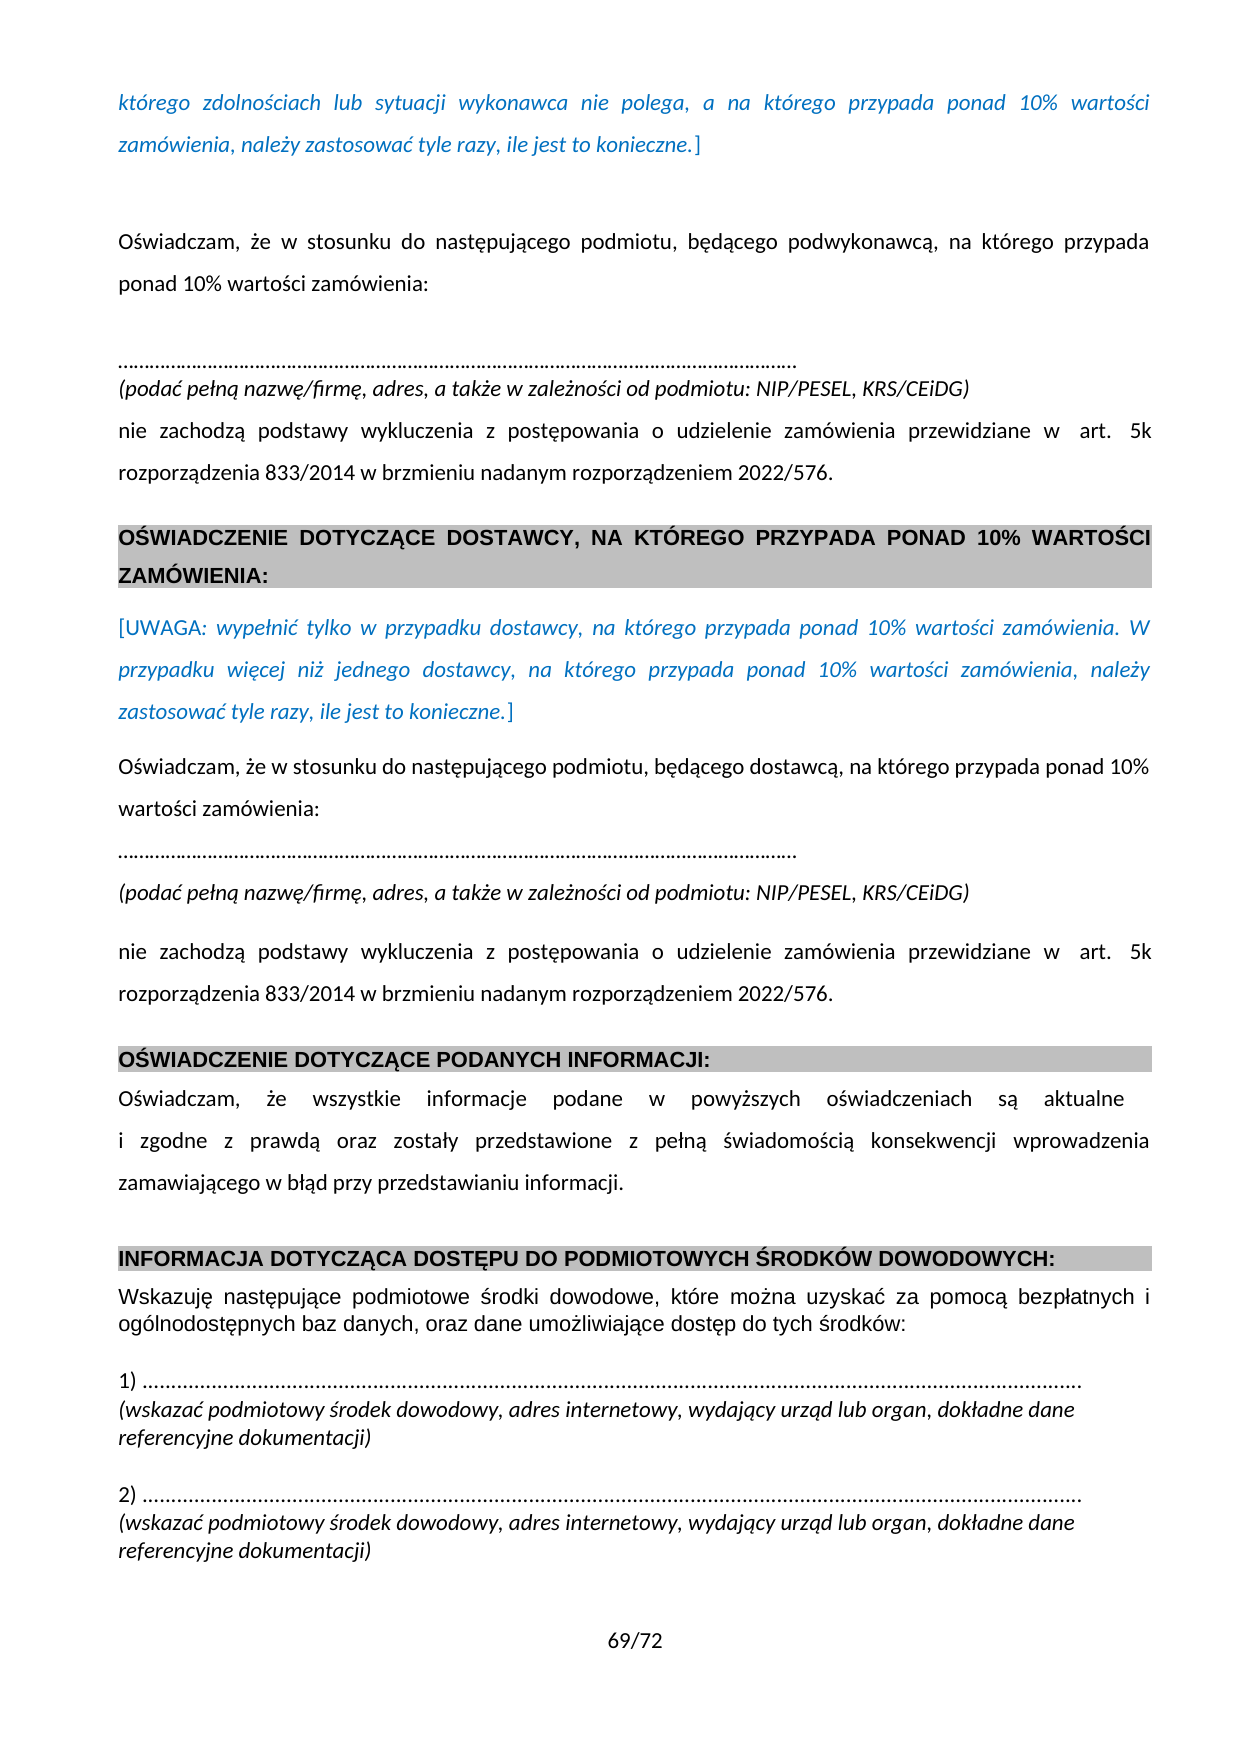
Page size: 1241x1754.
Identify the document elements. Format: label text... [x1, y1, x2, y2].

text (wskazać podmiotowy środek dowodowy, adres internetowy, wydający urząd lub organ, dokładne dane referencyjne dokumentacji) [118, 1508, 1152, 1564]
text (podać pełną nazwę/firmę, adres, a także w zależności od podmiotu: NIP/PESEL, KRS/CEiDG) [118, 374, 1152, 402]
text Oświadczam, że w stosunku do następującego podmiotu, będącego dostawcą, na którego przypada ponad 10% wartości zamówienia: [118, 752, 1152, 822]
text 1) ................................................................................................................................................................... [118, 1367, 1152, 1395]
text Oświadczam, że w stosunku do następującego podmiotu, będącego podwykonawcą, na którego przypada ponad 10% wartości zamówienia: [118, 227, 1152, 297]
text 2) ................................................................................................................................................................... [118, 1480, 1152, 1508]
text INFORMACJA DOTYCZĄCA DOSTĘPU DO PODMIOTOWYCH ŚRODKÓW DOWODOWYCH: [118, 1246, 1152, 1271]
text Oświadczam, że wszystkie informacje podane w powyższych oświadczeniach są aktualne i zgodne z prawdą oraz zostały przedstawione z pełną świadomością konsekwencji wprowadzenia zamawiającego w błąd przy przedstawianiu informacji. [118, 1084, 1152, 1196]
text nie zachodzą podstawy wykluczenia z postępowania o udzielenie zamówienia przewidziane w art. 5k rozporządzenia 833/2014 w brzmieniu nadanym rozporządzeniem 2022/576. [118, 937, 1152, 1007]
text którego zdolnościach lub sytuacji wykonawca nie polega, a na którego przypada ponad 10% wartości zamówienia, należy zastosować tyle razy, ile jest to konieczne.] [118, 88, 1152, 158]
text OŚWIADCZENIE DOTYCZĄCE DOSTAWCY, NA KTÓREGO PRZYPADA PONAD 10% WARTOŚCI ZAMÓWIENIA: [118, 525, 1152, 588]
text (wskazać podmiotowy środek dowodowy, adres internetowy, wydający urząd lub organ, dokładne dane referencyjne dokumentacji) [118, 1395, 1152, 1451]
text [UWAGA: wypełnić tylko w przypadku dostawcy, na którego przypada ponad 10% wartości zamówienia. W przypadku więcej niż jednego dostawcy, na którego przypada ponad 10% wartości zamówienia, należy zastosować tyle razy, ile jest to konieczne.] [118, 613, 1152, 725]
text ………………………………………………………………………………………………………………… [118, 836, 1152, 864]
text nie zachodzą podstawy wykluczenia z postępowania o udzielenie zamówienia przewidziane w art. 5k rozporządzenia 833/2014 w brzmieniu nadanym rozporządzeniem 2022/576. [118, 416, 1152, 486]
text OŚWIADCZENIE DOTYCZĄCE PODANYCH INFORMACJI: [118, 1046, 1152, 1072]
text (podać pełną nazwę/firmę, adres, a także w zależności od podmiotu: NIP/PESEL, KRS/CEiDG) [118, 878, 1152, 906]
text ………………………………………………………………………………………………………………… [118, 346, 1152, 374]
text Wskazuję następujące podmiotowe środki dowodowe, które można uzyskać za pomocą bezpłatnych i ogólnodostępnych baz danych, oraz dane umożliwiające dostęp do tych środków: [118, 1284, 1152, 1337]
